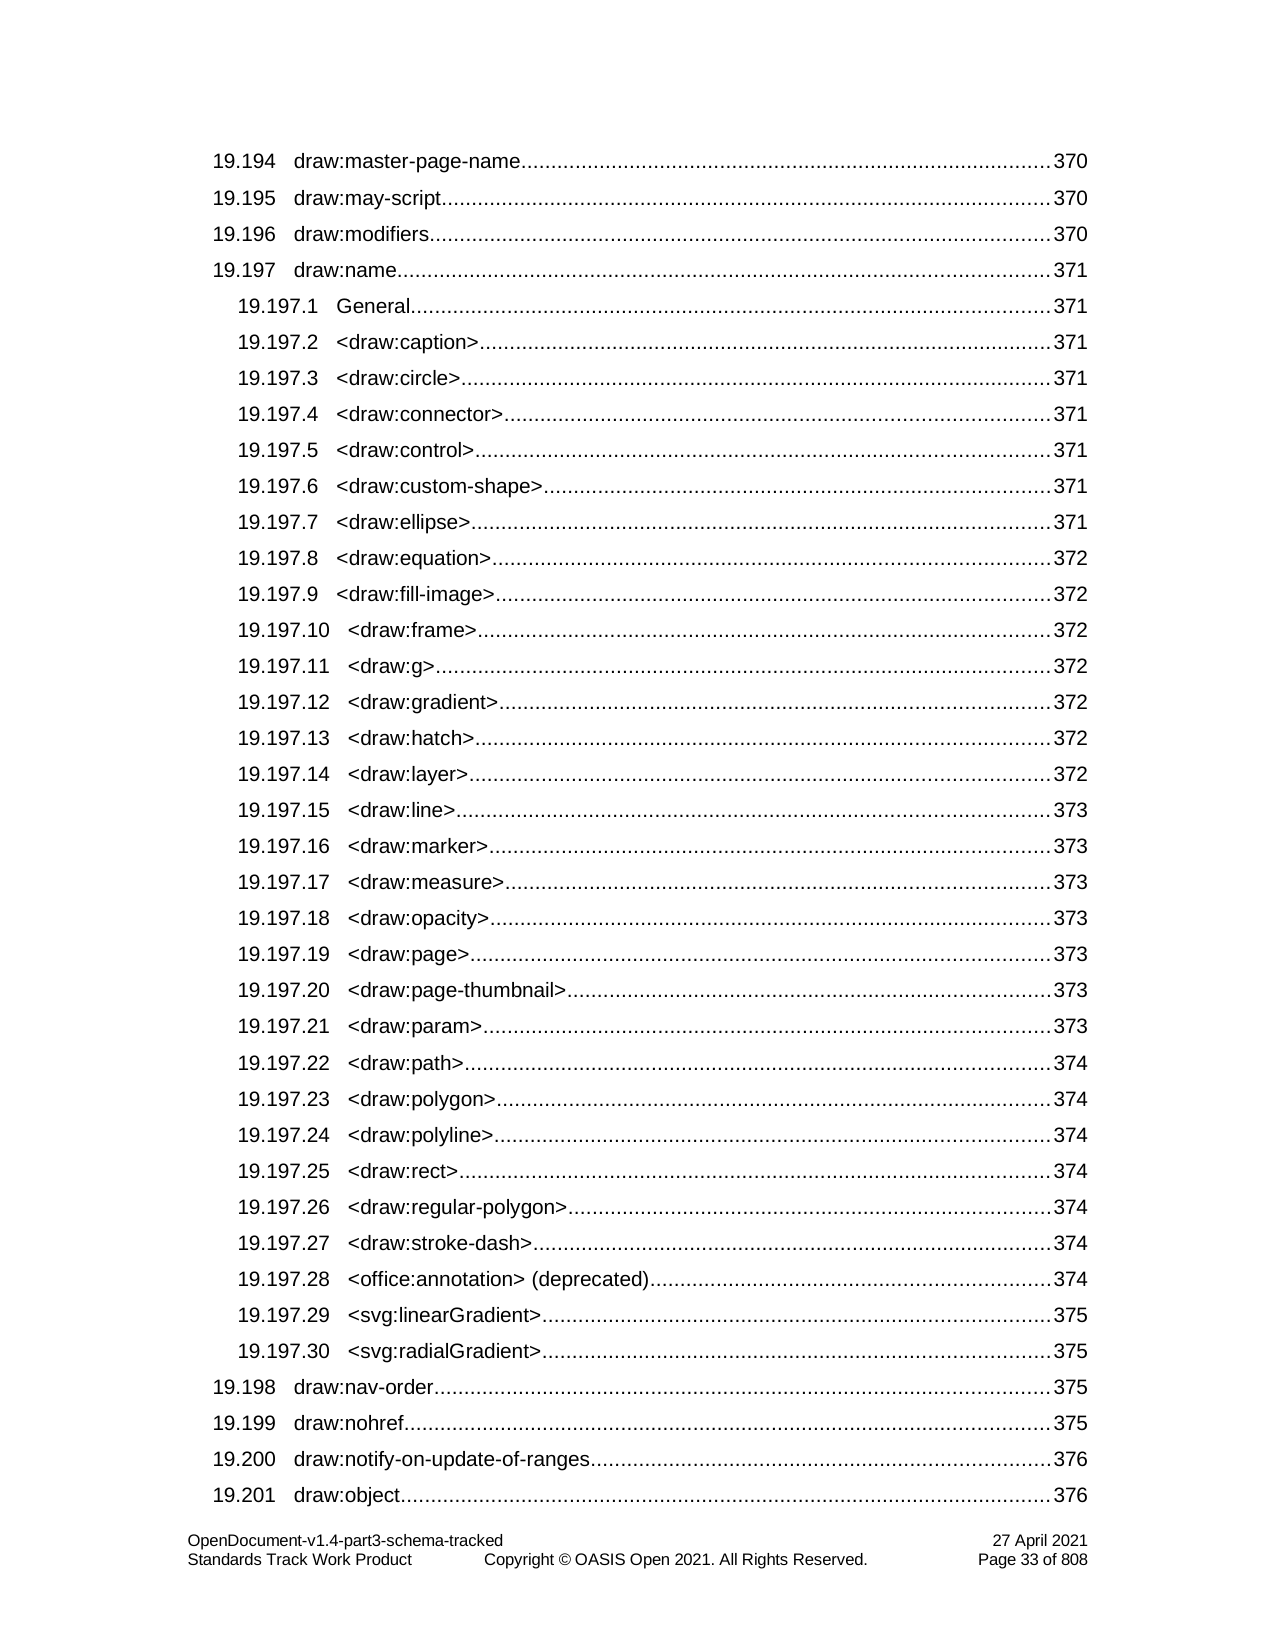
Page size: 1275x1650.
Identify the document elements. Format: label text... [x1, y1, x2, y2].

text 19.201 draw:object 376 [212, 1483, 1088, 1507]
text 19.197.23 <draw:polygon> 374 [237, 1087, 1088, 1111]
text 19.197.14 <draw:layer> 372 [237, 763, 1088, 786]
text 19.197.3 <draw:circle> 371 [237, 366, 1088, 390]
text 19.197.1 General 371 [237, 294, 1088, 318]
text 19.197.24 <draw:polyline> 374 [237, 1123, 1088, 1147]
text 19.197.28 <office:annotation> (deprecated) 374 [237, 1267, 1088, 1291]
text 19.197.8 <draw:equation> 372 [237, 546, 1088, 570]
text 19.197.9 <draw:fill-image> 372 [237, 582, 1088, 606]
text 19.198 draw:nav-order 375 [212, 1375, 1088, 1399]
text 19.197.26 <draw:regular-polygon> 374 [237, 1195, 1088, 1219]
text 19.197.13 <draw:hatch> 372 [237, 727, 1088, 750]
text 19.197.15 <draw:line> 373 [237, 799, 1088, 822]
text 19.194 draw:master-page-name 370 [212, 150, 1088, 173]
text 19.197.10 <draw:frame> 372 [237, 618, 1088, 642]
text 19.197.21 <draw:param> 373 [237, 1015, 1088, 1038]
text 19.200 draw:notify-on-update-of-ranges 376 [212, 1447, 1088, 1471]
text 19.197.11 <draw:g> 372 [237, 654, 1088, 678]
text 19.199 draw:nohref 375 [212, 1411, 1088, 1435]
text 19.197.12 <draw:gradient> 372 [237, 691, 1088, 714]
text 19.197 draw:name 371 [212, 258, 1088, 282]
text 19.197.17 <draw:measure> 373 [237, 871, 1088, 894]
text 19.197.19 <draw:page> 373 [237, 943, 1088, 966]
text 19.197.29 <svg:linearGradient> 375 [237, 1303, 1088, 1327]
text 19.197.4 <draw:connector> 371 [237, 402, 1088, 426]
text 19.197.2 <draw:caption> 371 [237, 330, 1088, 354]
text 19.197.18 <draw:opacity> 373 [237, 907, 1088, 930]
text 19.197.25 <draw:rect> 374 [237, 1159, 1088, 1183]
text 19.197.20 <draw:page-thumbnail> 373 [237, 979, 1088, 1002]
text 19.197.6 <draw:custom-shape> 371 [237, 474, 1088, 498]
text 19.197.7 <draw:ellipse> 371 [237, 510, 1088, 534]
text 19.197.30 <svg:radialGradient> 375 [237, 1339, 1088, 1363]
text 19.195 draw:may-script 370 [212, 186, 1088, 209]
text 19.196 draw:modifiers 370 [212, 222, 1088, 246]
text 19.197.5 <draw:control> 371 [237, 438, 1088, 462]
text 19.197.27 <draw:stroke-dash> 374 [237, 1231, 1088, 1255]
text 19.197.16 <draw:marker> 373 [237, 835, 1088, 858]
text 19.197.22 <draw:path> 374 [237, 1051, 1088, 1074]
